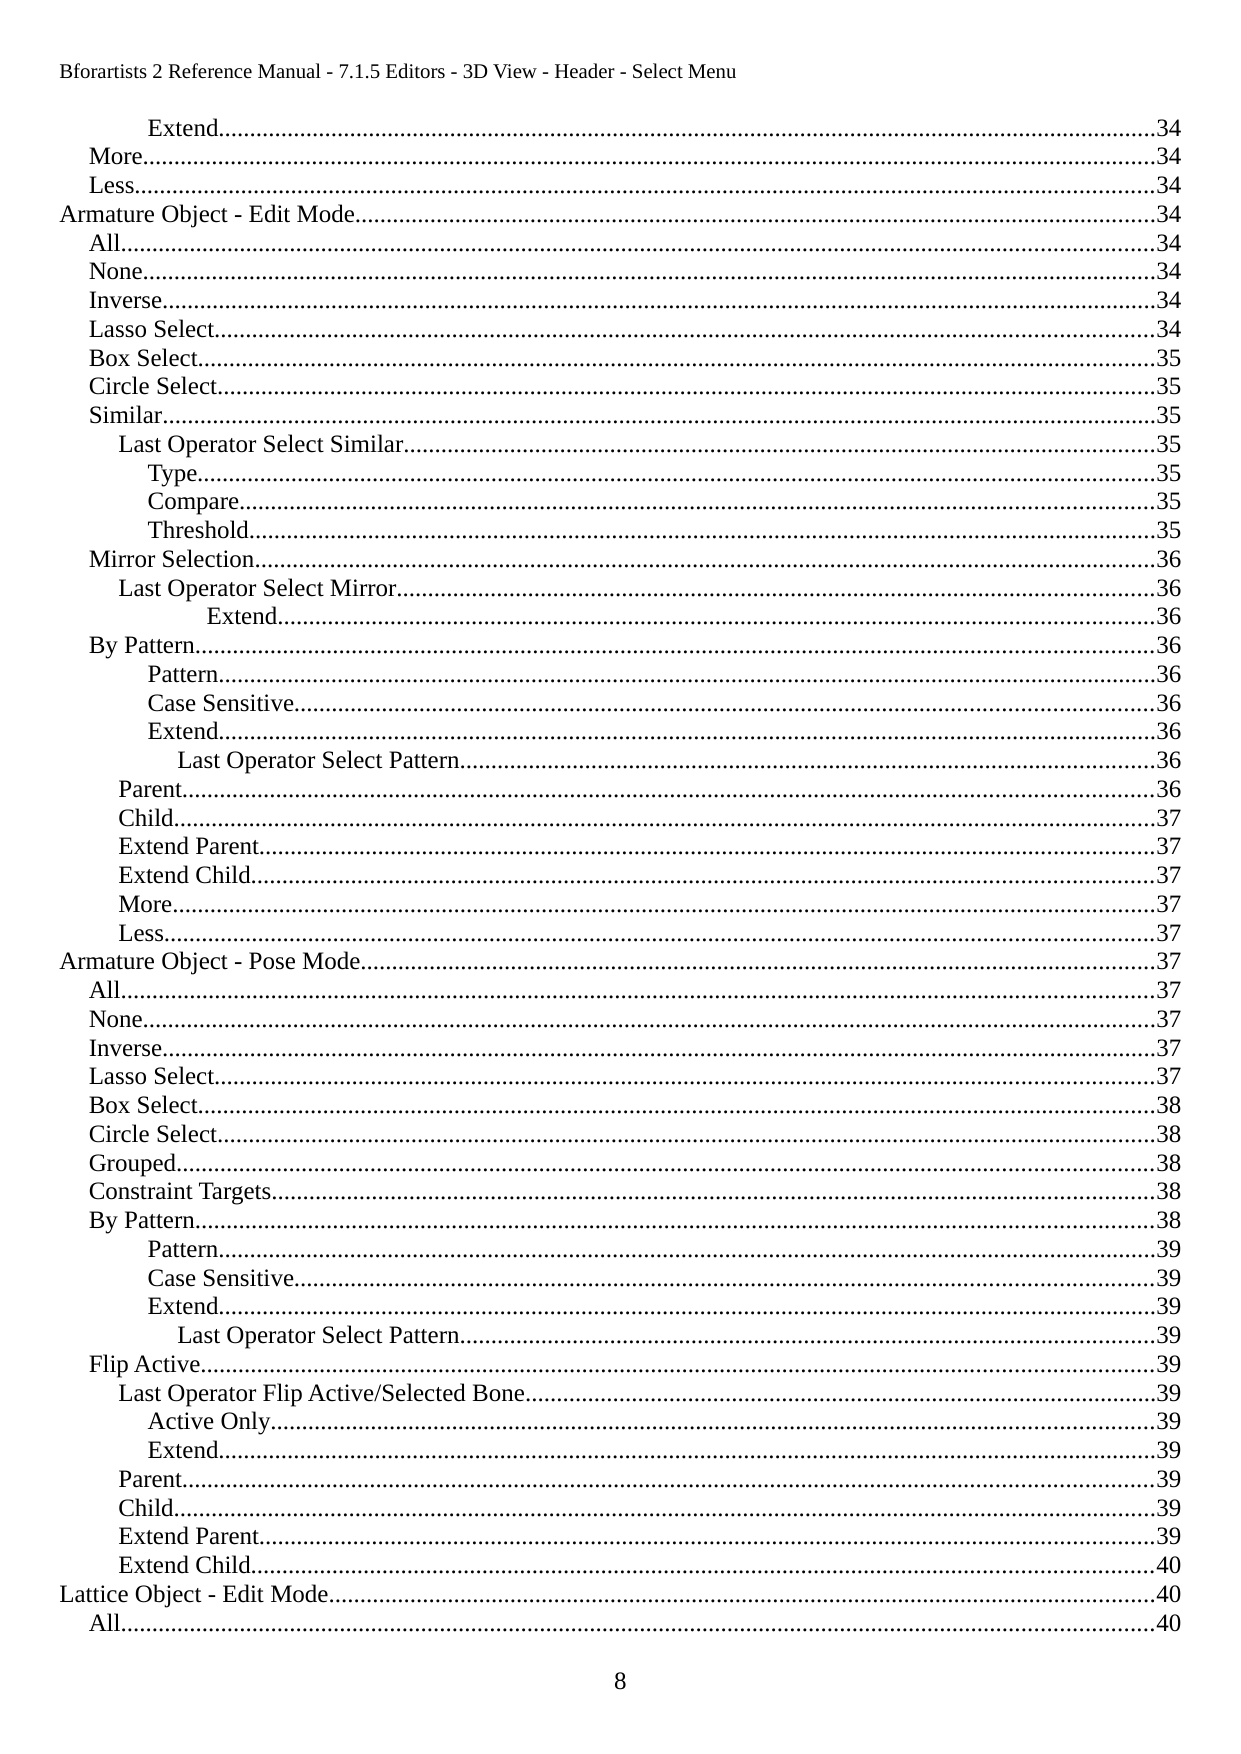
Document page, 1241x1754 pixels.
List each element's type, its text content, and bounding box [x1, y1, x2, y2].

text Inverse 34 [88, 285, 1181, 314]
text Circle Select 38 [88, 1119, 1181, 1148]
text Last Operator Select Pattern 39 [177, 1320, 1181, 1349]
text Active Only 39 [147, 1406, 1181, 1435]
text All 40 [88, 1608, 1181, 1636]
text Extend Child 37 [118, 860, 1181, 889]
text Flip Active 39 [88, 1349, 1181, 1378]
text Lasso Select 37 [88, 1061, 1181, 1090]
text All 34 [88, 228, 1181, 256]
text Mirror Selection 36 [88, 544, 1181, 573]
text Last Operator Flip Active/Selected Bone 39 [118, 1378, 1181, 1406]
text Child 39 [118, 1493, 1181, 1521]
text Last Operator Select Mirror 36 [118, 573, 1181, 601]
text Threshold 35 [147, 515, 1181, 544]
text Constraint Targets 38 [88, 1176, 1181, 1205]
text Extend Child 40 [118, 1550, 1181, 1579]
text Armature Object - Pose Mode 37 [59, 946, 1181, 975]
text All 37 [88, 975, 1181, 1004]
text Lasso Select 34 [88, 314, 1181, 343]
text Circle Select 35 [88, 371, 1181, 400]
text Extend Parent 39 [118, 1521, 1181, 1550]
text Box Select 38 [88, 1090, 1181, 1119]
text None 37 [88, 1004, 1181, 1033]
text Extend 36 [206, 601, 1181, 630]
text Child 37 [118, 803, 1181, 831]
text Parent 36 [118, 774, 1181, 803]
text Lattice Object - Edit Mode 40 [59, 1579, 1181, 1608]
text Extend 39 [147, 1291, 1181, 1320]
text Similar 35 [88, 400, 1181, 429]
text Less 34 [88, 170, 1181, 199]
text More 34 [88, 141, 1181, 170]
text Pattern 39 [147, 1234, 1181, 1263]
text Parent 39 [118, 1464, 1181, 1493]
text Box Select 35 [88, 343, 1181, 371]
text Extend Parent 37 [118, 831, 1181, 860]
text Grouped 38 [88, 1148, 1181, 1176]
text Case Sensitive 36 [147, 688, 1181, 716]
text Inverse 37 [88, 1033, 1181, 1061]
text Extend 34 [147, 113, 1181, 141]
text Extend 39 [147, 1435, 1181, 1464]
text None 34 [88, 256, 1181, 285]
text Pattern 36 [147, 659, 1181, 688]
text By Pattern 36 [88, 630, 1181, 659]
text Case Sensitive 39 [147, 1263, 1181, 1291]
text By Pattern 38 [88, 1205, 1181, 1234]
text Less 37 [118, 918, 1181, 946]
text More 37 [118, 889, 1181, 918]
text Last Operator Select Similar 35 [118, 429, 1181, 458]
text Last Operator Select Pattern 36 [177, 745, 1181, 774]
text Compare 35 [147, 486, 1181, 515]
text Extend 36 [147, 716, 1181, 745]
text Armature Object - Edit Mode 34 [59, 199, 1181, 228]
text Type 35 [147, 458, 1181, 486]
